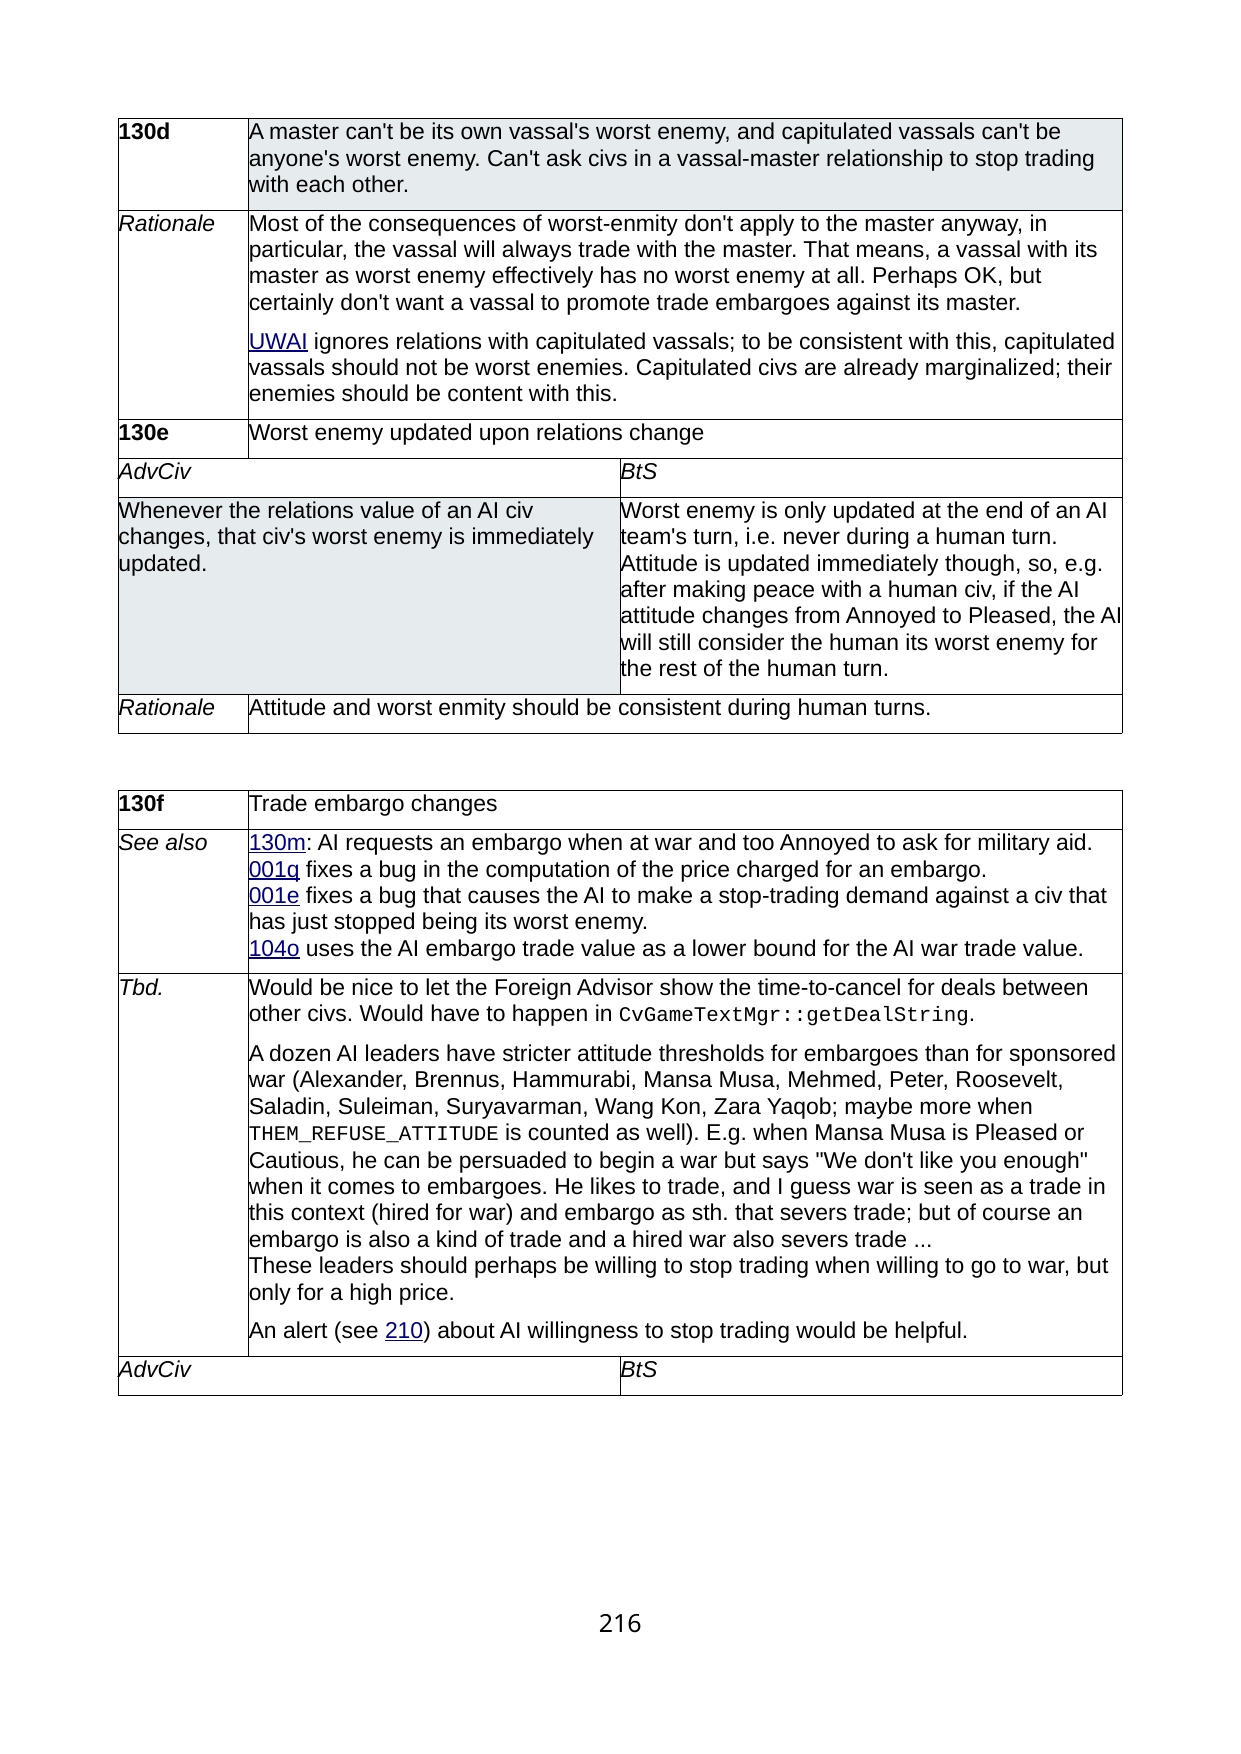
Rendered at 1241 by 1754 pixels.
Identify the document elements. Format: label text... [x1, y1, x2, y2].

table_header 130d [119, 119, 248, 210]
table_cell 130m: AI requests an embargo when at war and too Annoyed to ask for military aid. 001q fixes a bug in the computation of the price charged for an embargo. 001e fixes a bug that causes the AI to make a stop-trading demand against a civ that has just stopped being its worst enemy. 104o uses the AI embargo trade value as a lower bound for the AI war trade value. [249, 830, 1122, 973]
table_cell Rationale [119, 211, 248, 419]
table_header A master can't be its own vassal's worst enemy, and capitulated vassals can't be anyone's worst enemy. Can't ask civs in a vassal-master relationship to stop trading with each other. [249, 119, 1122, 210]
table_cell AdvCiv [119, 1357, 620, 1395]
table_cell Would be nice to let the Foreign Advisor show the time-to-cancel for deals between other civs. Would have to happen in CvGameTextMgr::getDealString. A dozen AI leaders have stricter attitude thresholds for embargoes than for sponsored war (Alexander, Brennus, Hammurabi, Mansa Musa, Mehmed, Peter, Roosevelt, Saladin, Suleiman, Suryavarman, Wang Kon, Zara Yaqob; maybe more when THEM_REFUSE_ATTITUDE is counted as well). E.g. when Mansa Musa is Pleased or Cautious, he can be persuaded to begin a war but says "We don't like you enough" when it comes to embargoes. He likes to trade, and I guess war is seen as a trade in this context (hired for war) and embargo as sth. that severs trade; but of course an embargo is also a kind of trade and a hired war also severs trade ... These leaders should perhaps be willing to stop trading when willing to go to war, but only for a high price. An alert (see 210) about AI willingness to stop trading would be helpful. [249, 974, 1122, 1356]
table_cell Worst enemy is only updated at the end of an AI team's turn, i.e. never during a human turn. Attitude is updated immediately though, so, e.g. after making peace with a human civ, if the AI attitude changes from Annoyed to Pleased, the AI will still consider the human its worst enemy for the rest of the human turn. [621, 498, 1122, 694]
table_cell Tbd. [119, 974, 248, 1356]
table_cell Whenever the relations value of an AI civ changes, that civ's worst enemy is immediately updated. [119, 498, 620, 694]
table_header 130f [119, 791, 248, 829]
table_cell Worst enemy updated upon relations change [249, 420, 1122, 458]
table_cell See also [119, 830, 248, 973]
table_cell BtS [621, 459, 1122, 497]
table_cell AdvCiv [119, 459, 620, 497]
table_cell Most of the consequences of worst-enmity don't apply to the master anyway, in particular, the vassal will always trade with the master. That means, a vassal with its master as worst enemy effectively has no worst enemy at all. Perhaps OK, but certainly don't want a vassal to promote trade embargoes against its master. UWAI ignores relations with capitulated vassals; to be consistent with this, capitulated vassals should not be worst enemies. Capitulated civs are already marginalized; their enemies should be content with this. [249, 211, 1122, 419]
table_cell Attitude and worst enmity should be consistent during human turns. [249, 695, 1122, 733]
table_cell 130e [119, 420, 248, 458]
table_header Trade embargo changes [249, 791, 1122, 829]
table_cell BtS [621, 1357, 1122, 1395]
table_cell Rationale [119, 695, 248, 733]
